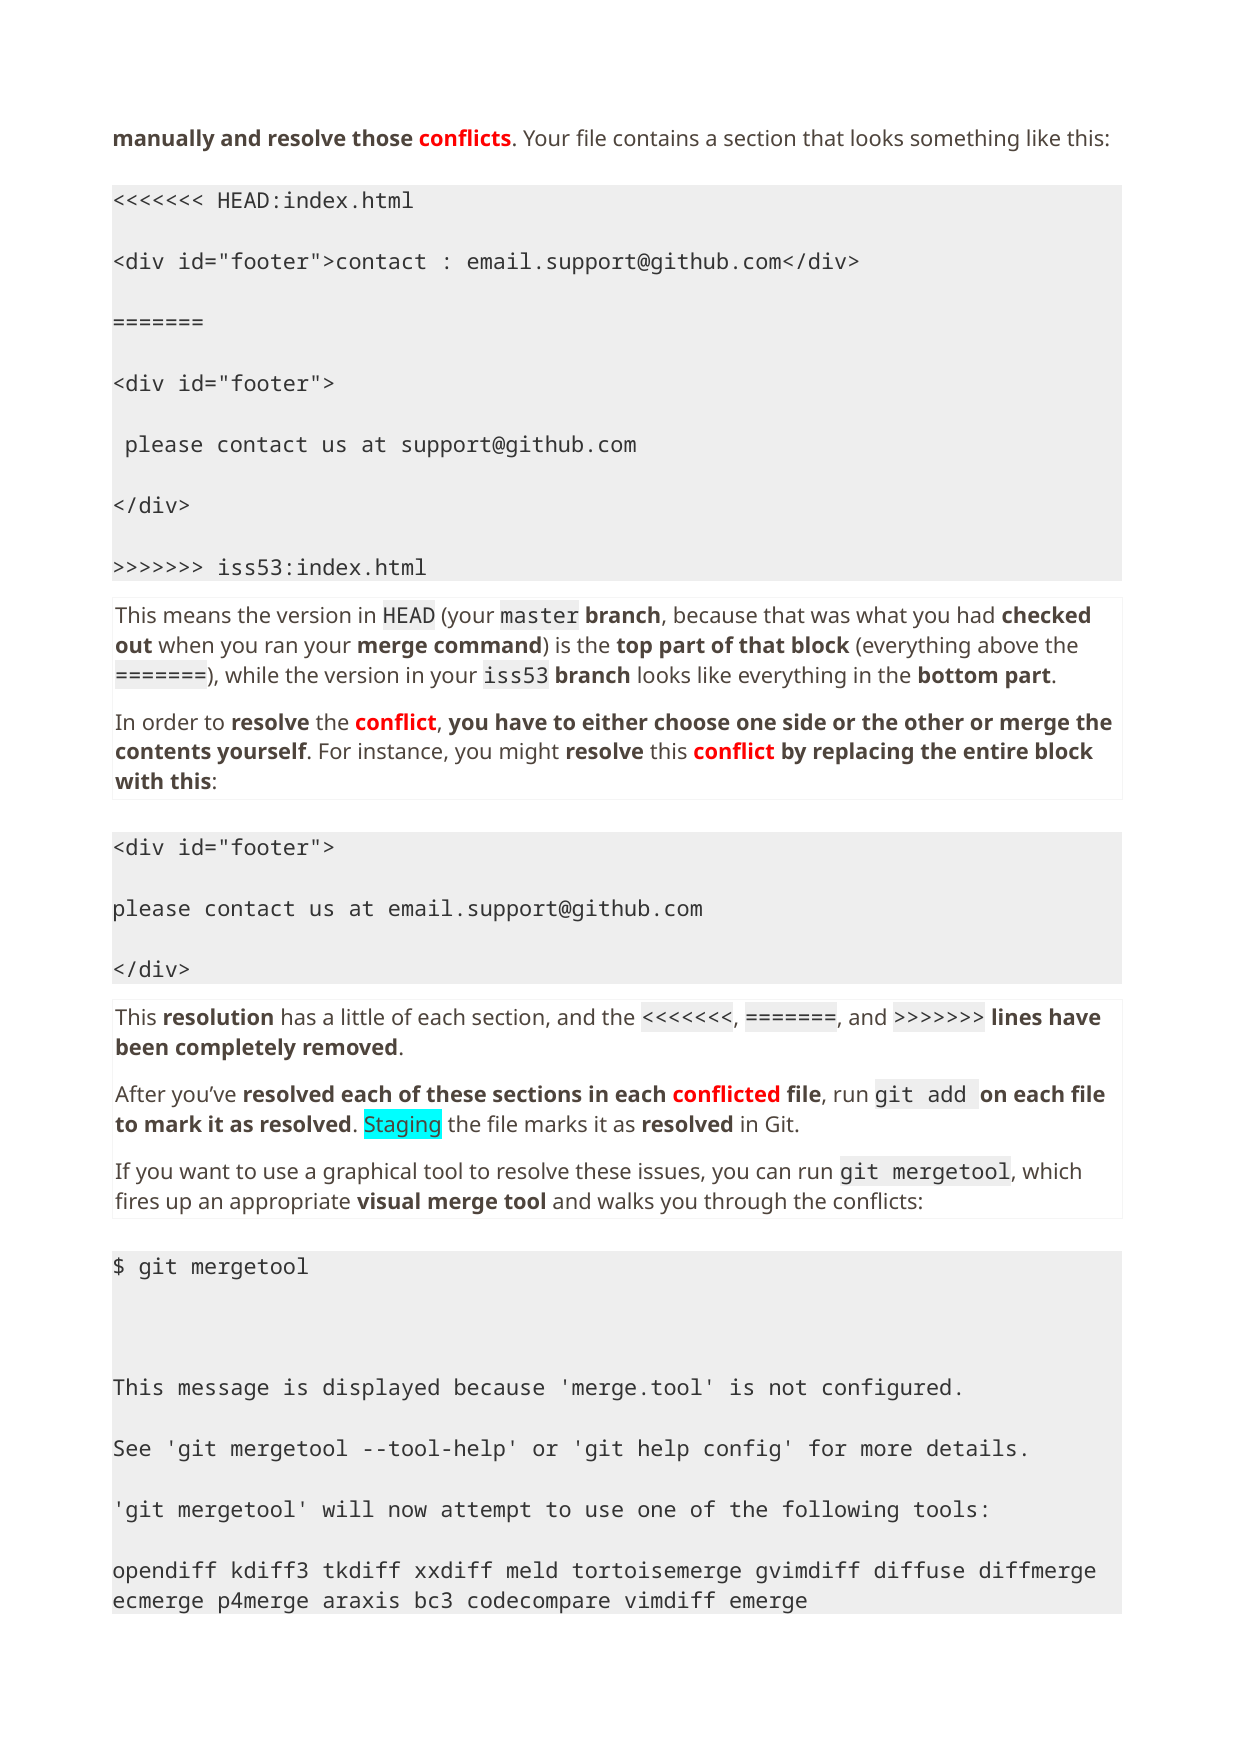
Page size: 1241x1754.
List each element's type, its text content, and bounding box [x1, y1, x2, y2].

text In order to resolve the conflict, you have to either choose one side or the other or merge the contents yourself. For instance, you might resolve this conflict by replacing the entire block with this: [113, 703, 1122, 799]
text This resolution has a little of each section, and the <<<<<<<, =======, and >>>>>>> lines have been completely removed. [113, 1000, 1122, 1062]
text <div id="footer"> [112, 368, 1122, 398]
text 'git mergetool' will now attempt to use one of the following tools: [112, 1494, 1122, 1523]
text This means the version in HEAD (your master branch, because that was what you had checked out when you ran your merge command) is the top part of that block (everything above the =======), while the version in your iss53 branch looks like everything in the bottom part. [113, 598, 1122, 689]
text <div id="footer"> [112, 832, 1122, 862]
text This message is displayed because 'merge.tool' is not configured. [112, 1372, 1122, 1401]
text $ git mergetool [112, 1251, 1122, 1281]
text please contact us at email.support@github.com [112, 893, 1122, 923]
text ======= [112, 307, 1122, 337]
text <<<<<<< HEAD:index.html [112, 185, 1122, 215]
text manually and resolve those conflicts. Your file contains a section that looks something like this: [112, 118, 1122, 152]
text </div> [112, 954, 1122, 984]
text If you want to use a graphical tool to resolve these issues, you can run git mergetool, which fires up an appropriate visual merge tool and walks you through the conflicts: [113, 1153, 1122, 1218]
text opendiff kdiff3 tkdiff xxdiff meld tortoisemerge gvimdiff diffuse diffmerge ecmerge p4merge araxis bc3 codecompare vimdiff emerge [112, 1555, 1122, 1614]
text <div id="footer">contact : email.support@github.com</div> [112, 246, 1122, 276]
text See 'git mergetool --tool-help' or 'git help config' for more details. [112, 1433, 1122, 1462]
text >>>>>>> iss53:index.html [112, 552, 1122, 581]
text After you’ve resolved each of these sections in each conflicted file, run git add on each file to mark it as resolved. Staging the file marks it as resolved in Git. [113, 1076, 1122, 1139]
text </div> [112, 491, 1122, 520]
text please contact us at support@github.com [112, 429, 1122, 459]
